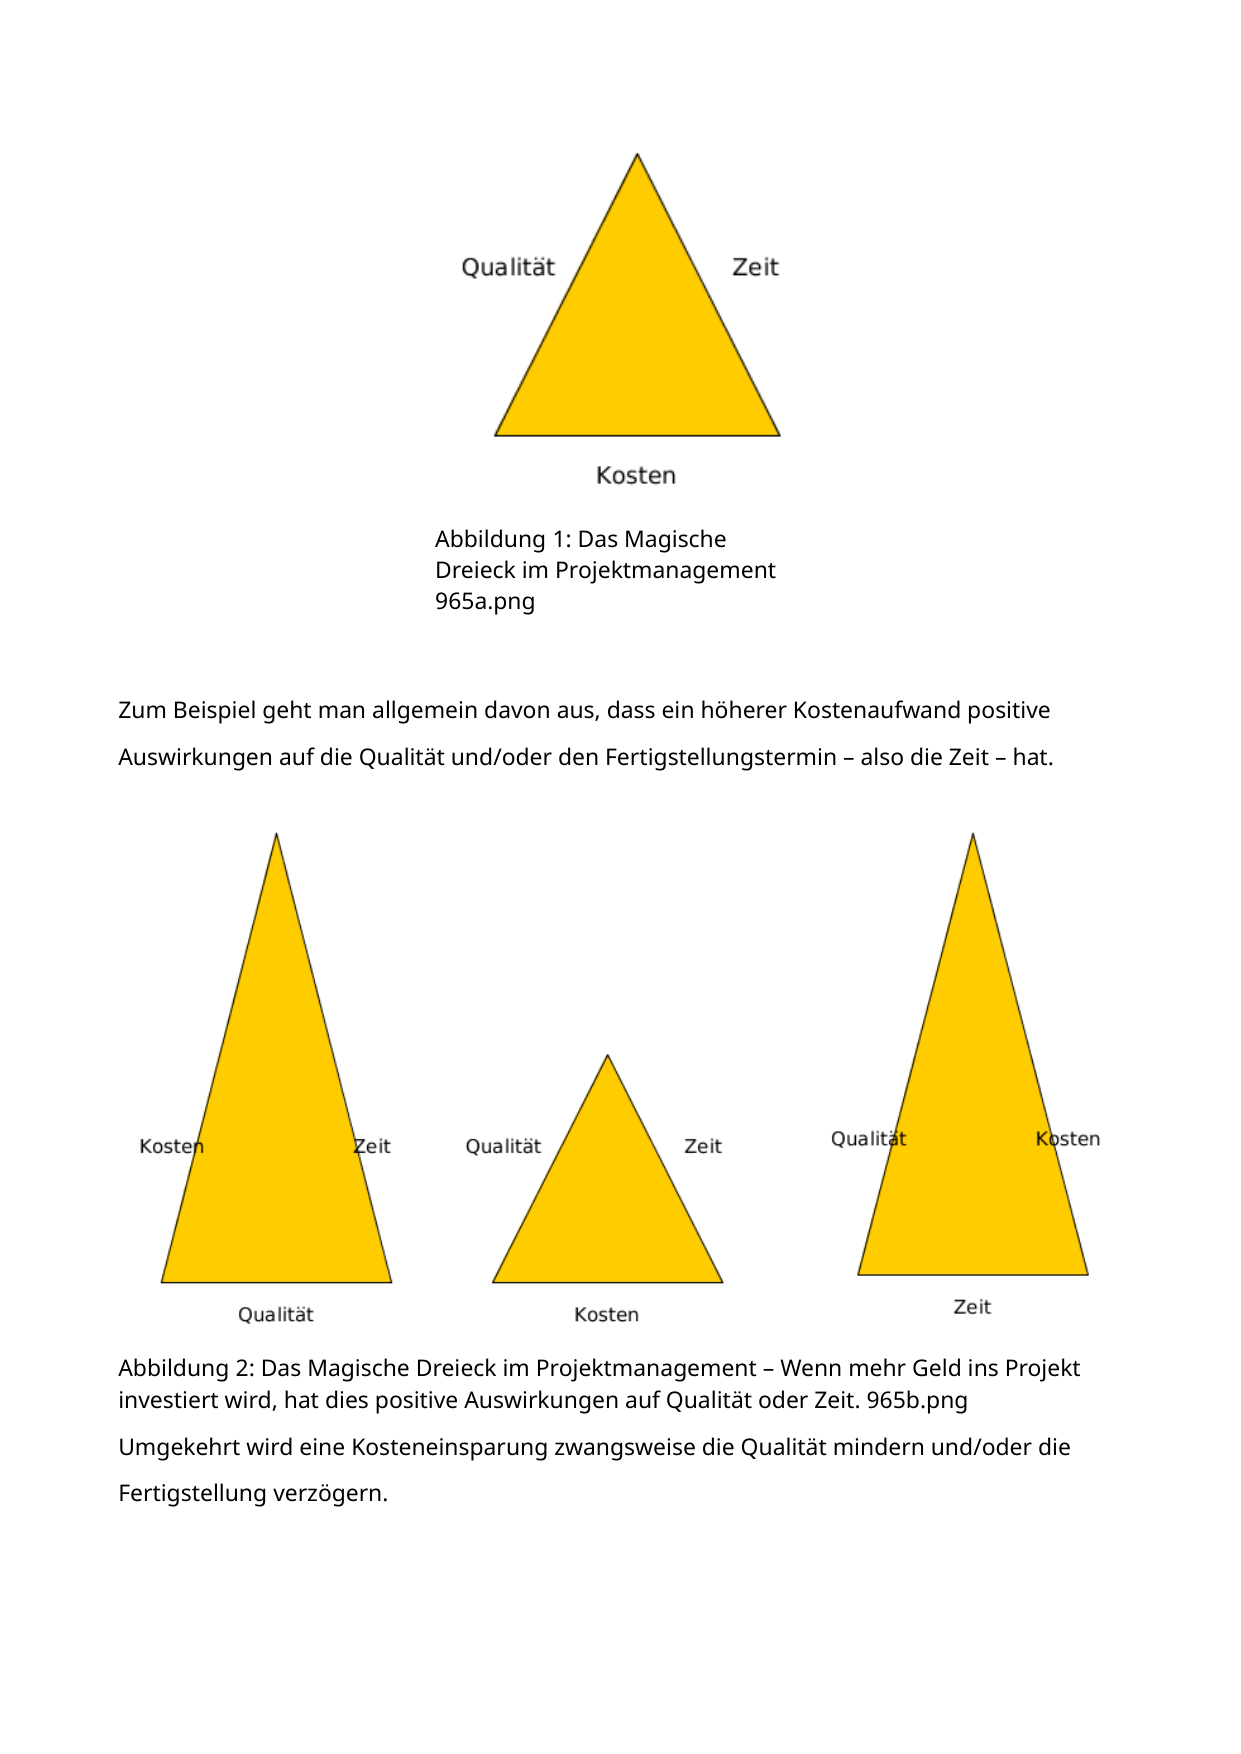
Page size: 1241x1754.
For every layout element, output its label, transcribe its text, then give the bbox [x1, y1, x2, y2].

picture [118, 814, 1123, 1353]
text Abbildung 1: Das Magische Dreieck im Projektmanagement 965a.png [435, 523, 805, 617]
text Abbildung 2: Das Magische Dreieck im Projektmanagement – Wenn mehr Geld ins Projekt investiert wird, hat dies positive Auswirkungen auf Qualität oder Zeit. 965b.png [118, 1353, 1122, 1415]
picture [435, 130, 806, 523]
text Zum Beispiel geht man allgemein davon aus, dass ein höherer Kostenaufwand positive Auswirkungen auf die Qualität und/oder den Fertigstellungstermin – also die Zeit – hat. [118, 694, 1122, 772]
text Umgekehrt wird eine Kosteneinsparung zwangsweise die Qualität mindern und/oder die Fertigstellung verzögern. [118, 1415, 1122, 1509]
